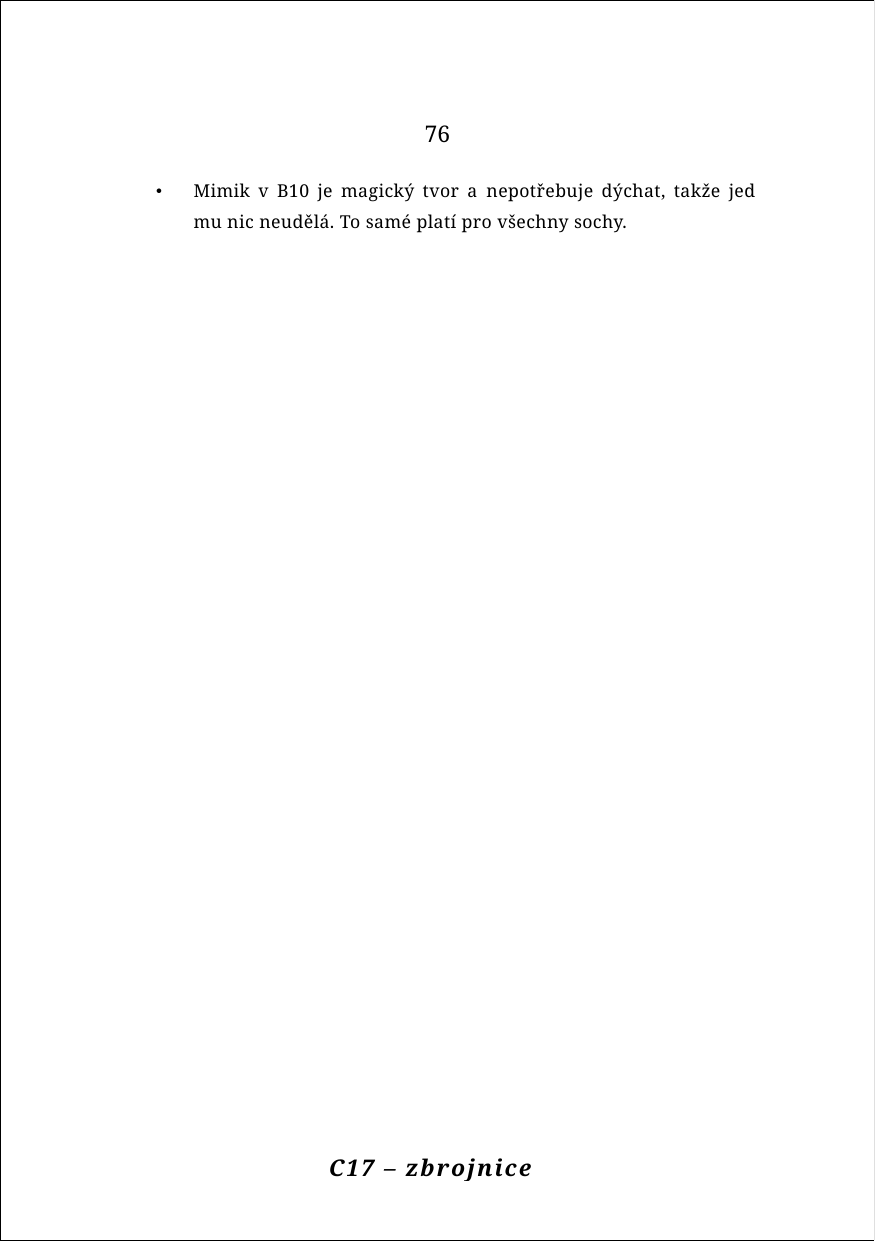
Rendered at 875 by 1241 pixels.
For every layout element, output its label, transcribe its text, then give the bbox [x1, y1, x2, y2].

list Mimik v⁠ B10 je magický tvor a⁠ nepotřebuje dýchat, takže jed mu nic neudělá. To samé platí pro všechny sochy. [156, 179, 756, 233]
